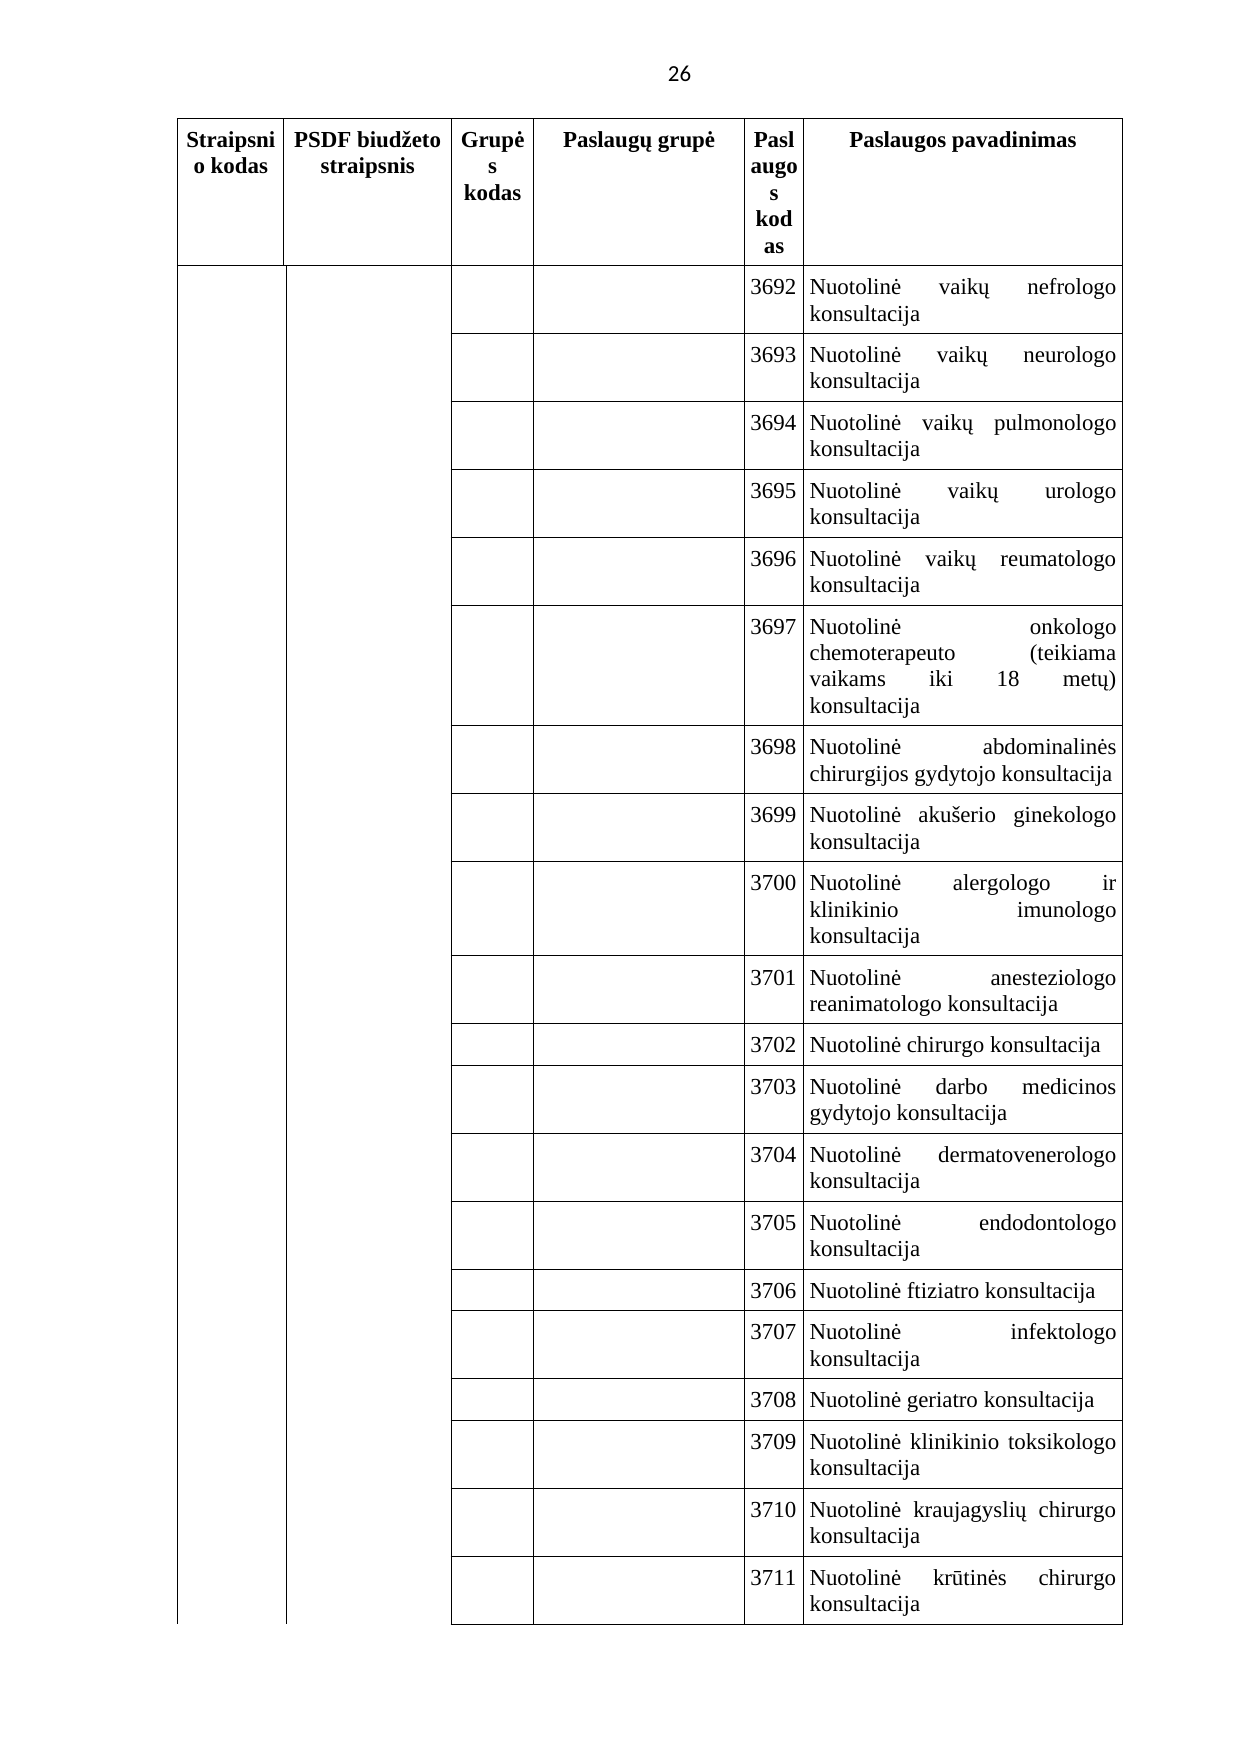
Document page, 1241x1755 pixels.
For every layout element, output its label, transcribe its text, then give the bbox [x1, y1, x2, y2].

table_cell [178, 861, 286, 955]
table_cell [178, 266, 286, 333]
table_cell 3707 [745, 1311, 803, 1378]
table_cell 3703 [745, 1066, 803, 1133]
table_cell [178, 1488, 286, 1556]
table_cell [452, 1134, 533, 1201]
table_cell [178, 537, 286, 605]
table_cell [452, 1024, 533, 1065]
table_cell 3704 [745, 1134, 803, 1201]
table_cell [452, 862, 533, 955]
table_cell Nuotolinė onkologo chemoterapeuto (teikiama vaikams iki 18 metų) konsultacija [804, 606, 1122, 725]
table_cell [534, 1489, 744, 1556]
table_cell [178, 1133, 286, 1201]
table_cell Nuotolinė geriatro konsultacija [804, 1379, 1122, 1420]
table_cell 3708 [745, 1379, 803, 1420]
table_cell [452, 1557, 533, 1623]
table_cell 3699 [745, 794, 803, 861]
table_cell [178, 793, 286, 861]
table_cell 3700 [745, 862, 803, 955]
table_header Grupės kodas [452, 119, 533, 265]
table_cell [452, 606, 533, 725]
table_cell [534, 538, 744, 605]
table_cell [287, 266, 451, 333]
table_cell [178, 1420, 286, 1488]
table_cell [287, 1488, 451, 1556]
table_cell 3705 [745, 1202, 803, 1269]
table_cell [534, 1379, 744, 1420]
table_cell [178, 1023, 286, 1065]
table_cell [287, 1378, 451, 1420]
table_cell 3693 [745, 334, 803, 401]
table_cell [178, 401, 286, 469]
table_cell [452, 726, 533, 793]
table_header Paslaugos kodas [745, 119, 803, 265]
table_cell Nuotolinė vaikų nefrologo konsultacija [804, 266, 1122, 333]
table_cell Nuotolinė vaikų urologo konsultacija [804, 470, 1122, 537]
table_cell Nuotolinė abdominalinės chirurgijos gydytojo konsultacija [804, 726, 1122, 793]
table_cell [534, 1202, 744, 1269]
table_cell [287, 333, 451, 401]
table_cell [452, 334, 533, 401]
table_cell [452, 1489, 533, 1556]
table_cell [534, 956, 744, 1023]
table_cell [178, 955, 286, 1023]
table_cell [534, 1557, 744, 1623]
table_cell [287, 1310, 451, 1378]
table_cell [178, 1556, 286, 1623]
table_cell [178, 725, 286, 793]
table_cell [534, 794, 744, 861]
table_cell [534, 1270, 744, 1310]
table_cell [452, 1311, 533, 1378]
table_cell [534, 862, 744, 955]
table_cell 3697 [745, 606, 803, 725]
table_cell [178, 469, 286, 537]
table_cell [287, 725, 451, 793]
table_cell [452, 1202, 533, 1269]
table_cell [452, 956, 533, 1023]
table_cell Nuotolinė anesteziologo reanimatologo konsultacija [804, 956, 1122, 1023]
table_cell [452, 266, 533, 333]
table_cell [178, 1201, 286, 1269]
table_cell [287, 955, 451, 1023]
table_cell [287, 1133, 451, 1201]
table_cell [452, 1421, 533, 1488]
table_header Paslaugos pavadinimas [804, 119, 1122, 265]
table_cell [534, 1024, 744, 1065]
table_cell 3709 [745, 1421, 803, 1488]
table_cell [534, 1421, 744, 1488]
table_cell [287, 1201, 451, 1269]
table_cell 3701 [745, 956, 803, 1023]
table_cell [452, 1379, 533, 1420]
table_cell [534, 402, 744, 469]
table_cell Nuotolinė ftiziatro konsultacija [804, 1270, 1122, 1310]
table_cell [178, 1065, 286, 1133]
table_cell 3702 [745, 1024, 803, 1065]
table_cell [534, 266, 744, 333]
table_cell [534, 726, 744, 793]
table_cell Nuotolinė infektologo konsultacija [804, 1311, 1122, 1378]
table_cell Nuotolinė vaikų neurologo konsultacija [804, 334, 1122, 401]
table_cell Nuotolinė vaikų pulmonologo konsultacija [804, 402, 1122, 469]
table_cell [178, 1269, 286, 1310]
table_cell Nuotolinė chirurgo konsultacija [804, 1024, 1122, 1065]
table_cell 3694 [745, 402, 803, 469]
table_cell 3706 [745, 1270, 803, 1310]
table_cell [287, 861, 451, 955]
table_cell [178, 333, 286, 401]
table_cell [452, 1270, 533, 1310]
table_cell [287, 1269, 451, 1310]
table_cell 3698 [745, 726, 803, 793]
table_cell [534, 470, 744, 537]
table_cell [287, 605, 451, 725]
table_cell [452, 402, 533, 469]
table_cell Nuotolinė dermatovenerologo konsultacija [804, 1134, 1122, 1201]
table_header Paslaugų grupė [534, 119, 744, 265]
table_cell [287, 793, 451, 861]
table_cell Nuotolinė endodontologo konsultacija [804, 1202, 1122, 1269]
table_cell Nuotolinė klinikinio toksikologo konsultacija [804, 1421, 1122, 1488]
table_cell [287, 1556, 451, 1623]
table_cell Nuotolinė darbo medicinos gydytojo konsultacija [804, 1066, 1122, 1133]
table_cell [287, 1023, 451, 1065]
table_cell 3711 [745, 1557, 803, 1623]
table_cell [452, 470, 533, 537]
table_cell [534, 1134, 744, 1201]
table_cell [534, 1311, 744, 1378]
table_cell [452, 1066, 533, 1133]
table_cell Nuotolinė vaikų reumatologo konsultacija [804, 538, 1122, 605]
table_cell Nuotolinė alergologo ir klinikinio imunologo konsultacija [804, 862, 1122, 955]
table_cell [287, 401, 451, 469]
table_cell Nuotolinė kraujagyslių chirurgo konsultacija [804, 1489, 1122, 1556]
table_cell [178, 1310, 286, 1378]
table_cell [534, 1066, 744, 1133]
table_header Straipsnio kodas [178, 119, 283, 265]
table_cell Nuotolinė akušerio ginekologo konsultacija [804, 794, 1122, 861]
table_cell [287, 1065, 451, 1133]
table_cell [287, 469, 451, 537]
table_header PSDF biudžeto straipsnis [284, 119, 451, 265]
table_cell [452, 794, 533, 861]
table_cell 3710 [745, 1489, 803, 1556]
table_cell [534, 606, 744, 725]
table_cell [178, 605, 286, 725]
table_cell [178, 1378, 286, 1420]
table_cell Nuotolinė krūtinės chirurgo konsultacija [804, 1557, 1122, 1623]
table_cell [452, 538, 533, 605]
table_cell [287, 1420, 451, 1488]
table_cell 3696 [745, 538, 803, 605]
table_cell 3692 [745, 266, 803, 333]
table_cell [287, 537, 451, 605]
table_cell [534, 334, 744, 401]
table_cell 3695 [745, 470, 803, 537]
